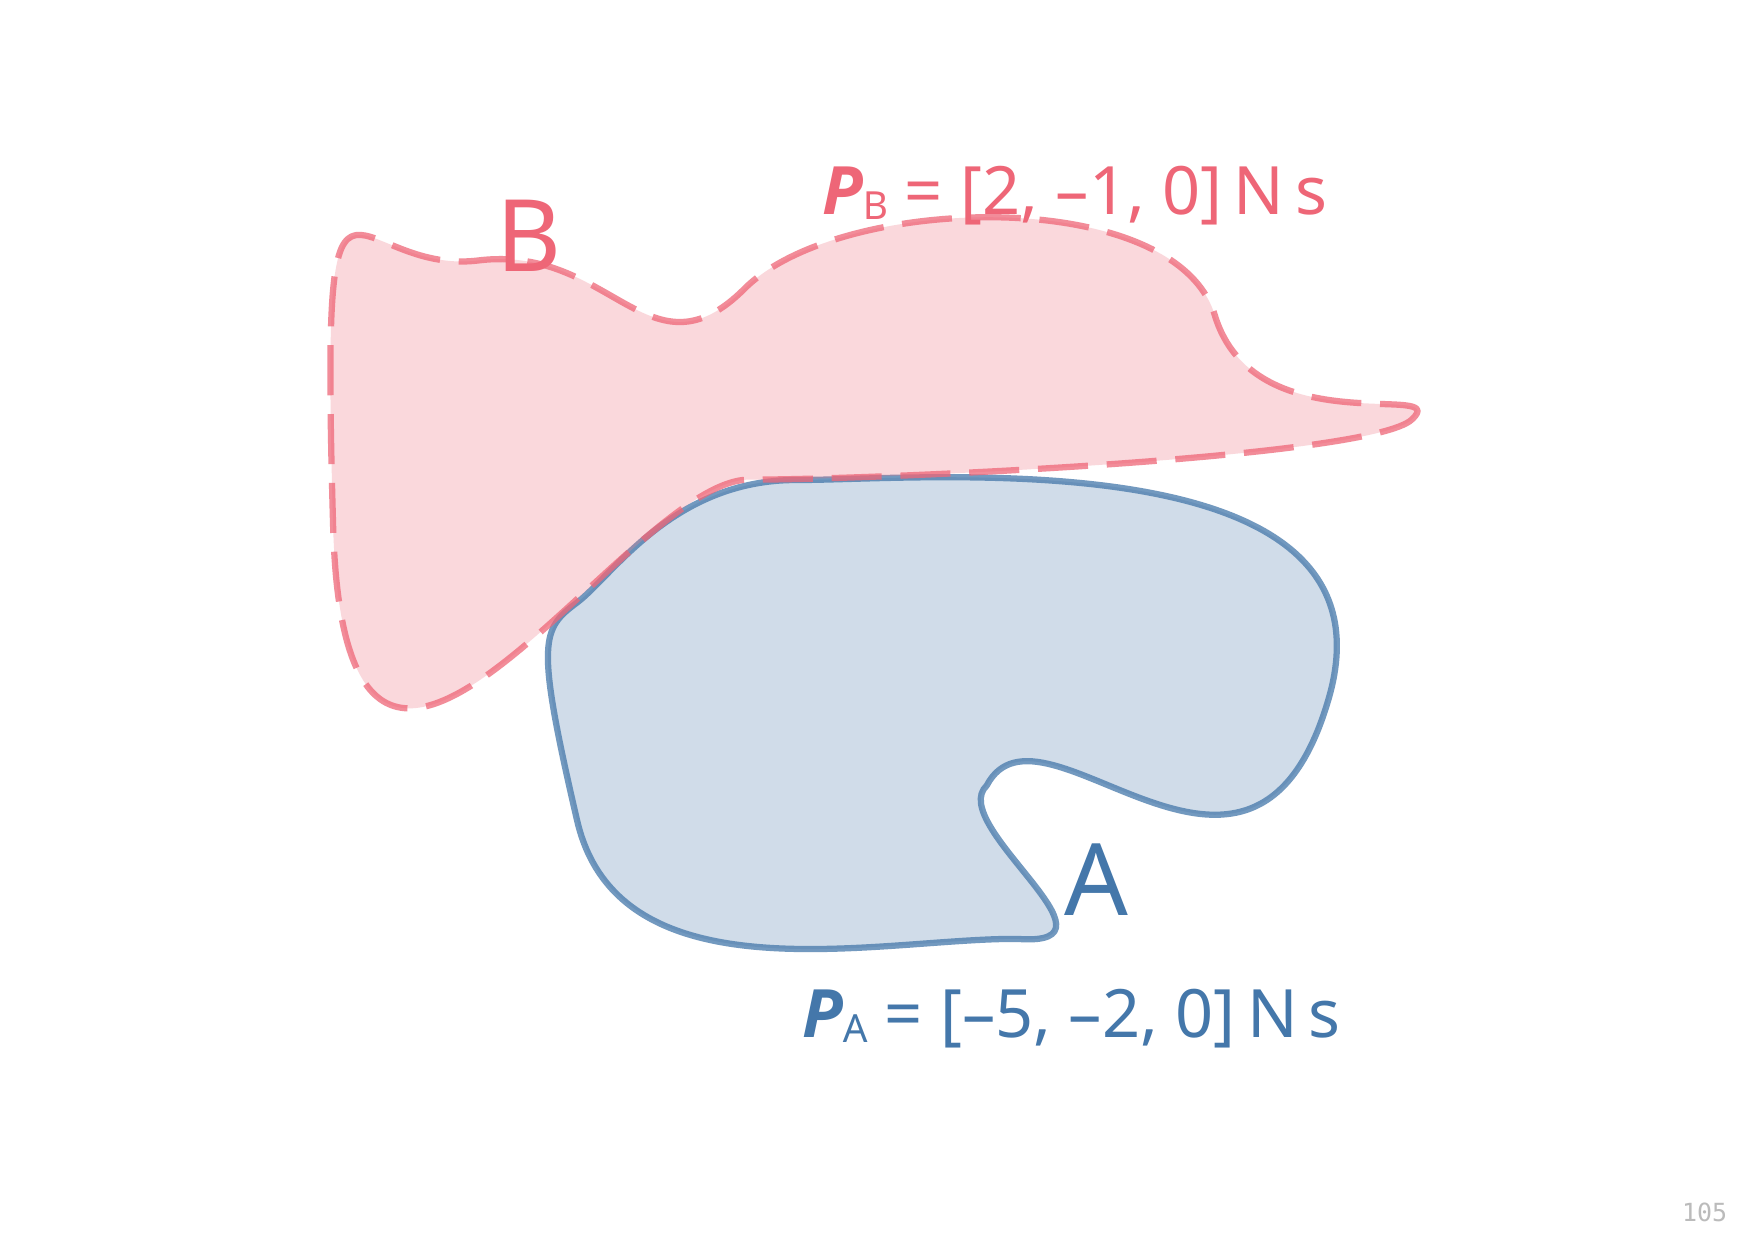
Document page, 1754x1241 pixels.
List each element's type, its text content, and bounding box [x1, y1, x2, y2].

text_box B [481, 157, 573, 273]
text_box PA = [–5, –2, 0] N s [787, 958, 1343, 1041]
text_box PB = [2, –1, 0] N s [807, 135, 1324, 218]
text_box A [1050, 801, 1158, 917]
text_box [330, 218, 1418, 950]
